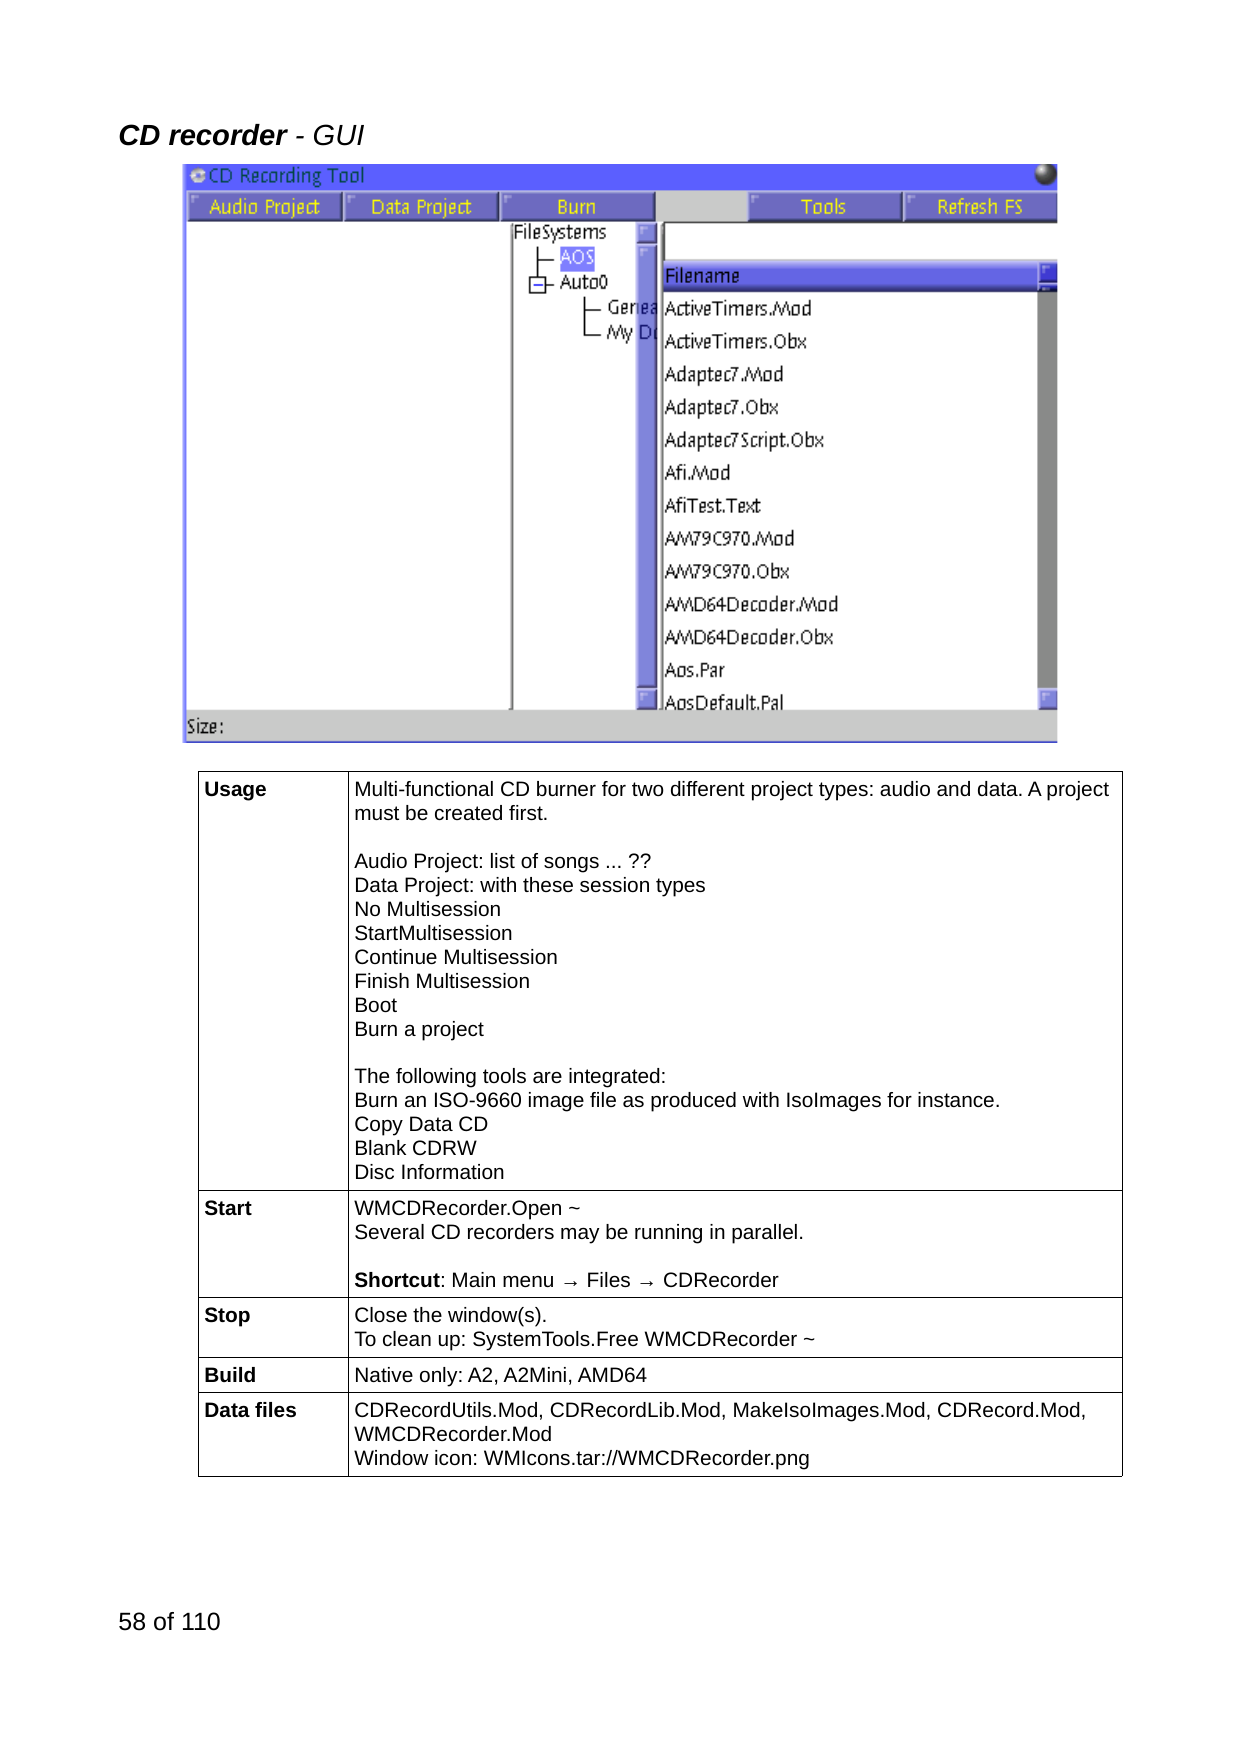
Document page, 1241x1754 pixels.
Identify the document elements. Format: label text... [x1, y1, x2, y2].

table_cell Data files [199, 1393, 348, 1476]
table_header Usage [199, 772, 348, 1190]
table_header Multi-functional CD burner for two different project types: audio and data. A project must be created first. Audio Project: list of songs ... ?? Data Project: with these session types No Multisession StartMultisession Continue Multisession Finish Multisession Boot Burn a project The following tools are integrated: Burn an ISO-9660 image file as produced with IsoImages for instance. Copy Data CD Blank CDRW Disc Information [349, 772, 1122, 1190]
table_cell CDRecordUtils.Mod, CDRecordLib.Mod, MakeIsoImages.Mod, CDRecord.Mod, WMCDRecorder.Mod Window icon: WMIcons.tar://WMCDRecorder.png [349, 1393, 1122, 1476]
table_cell Stop [199, 1298, 348, 1357]
table_cell Build [199, 1358, 348, 1392]
subtitle CD recorder - GUI [118, 118, 1122, 152]
picture [182, 164, 1058, 743]
table_cell Close the window(s). To clean up: SystemTools.Free WMCDRecorder ~ [349, 1298, 1122, 1357]
table_cell Start [199, 1191, 348, 1297]
table_cell WMCDRecorder.Open ~ Several CD recorders may be running in parallel. Shortcut: Main menu → Files → CDRecorder [349, 1191, 1122, 1297]
table_cell Native only: A2, A2Mini, AMD64 [349, 1358, 1122, 1392]
